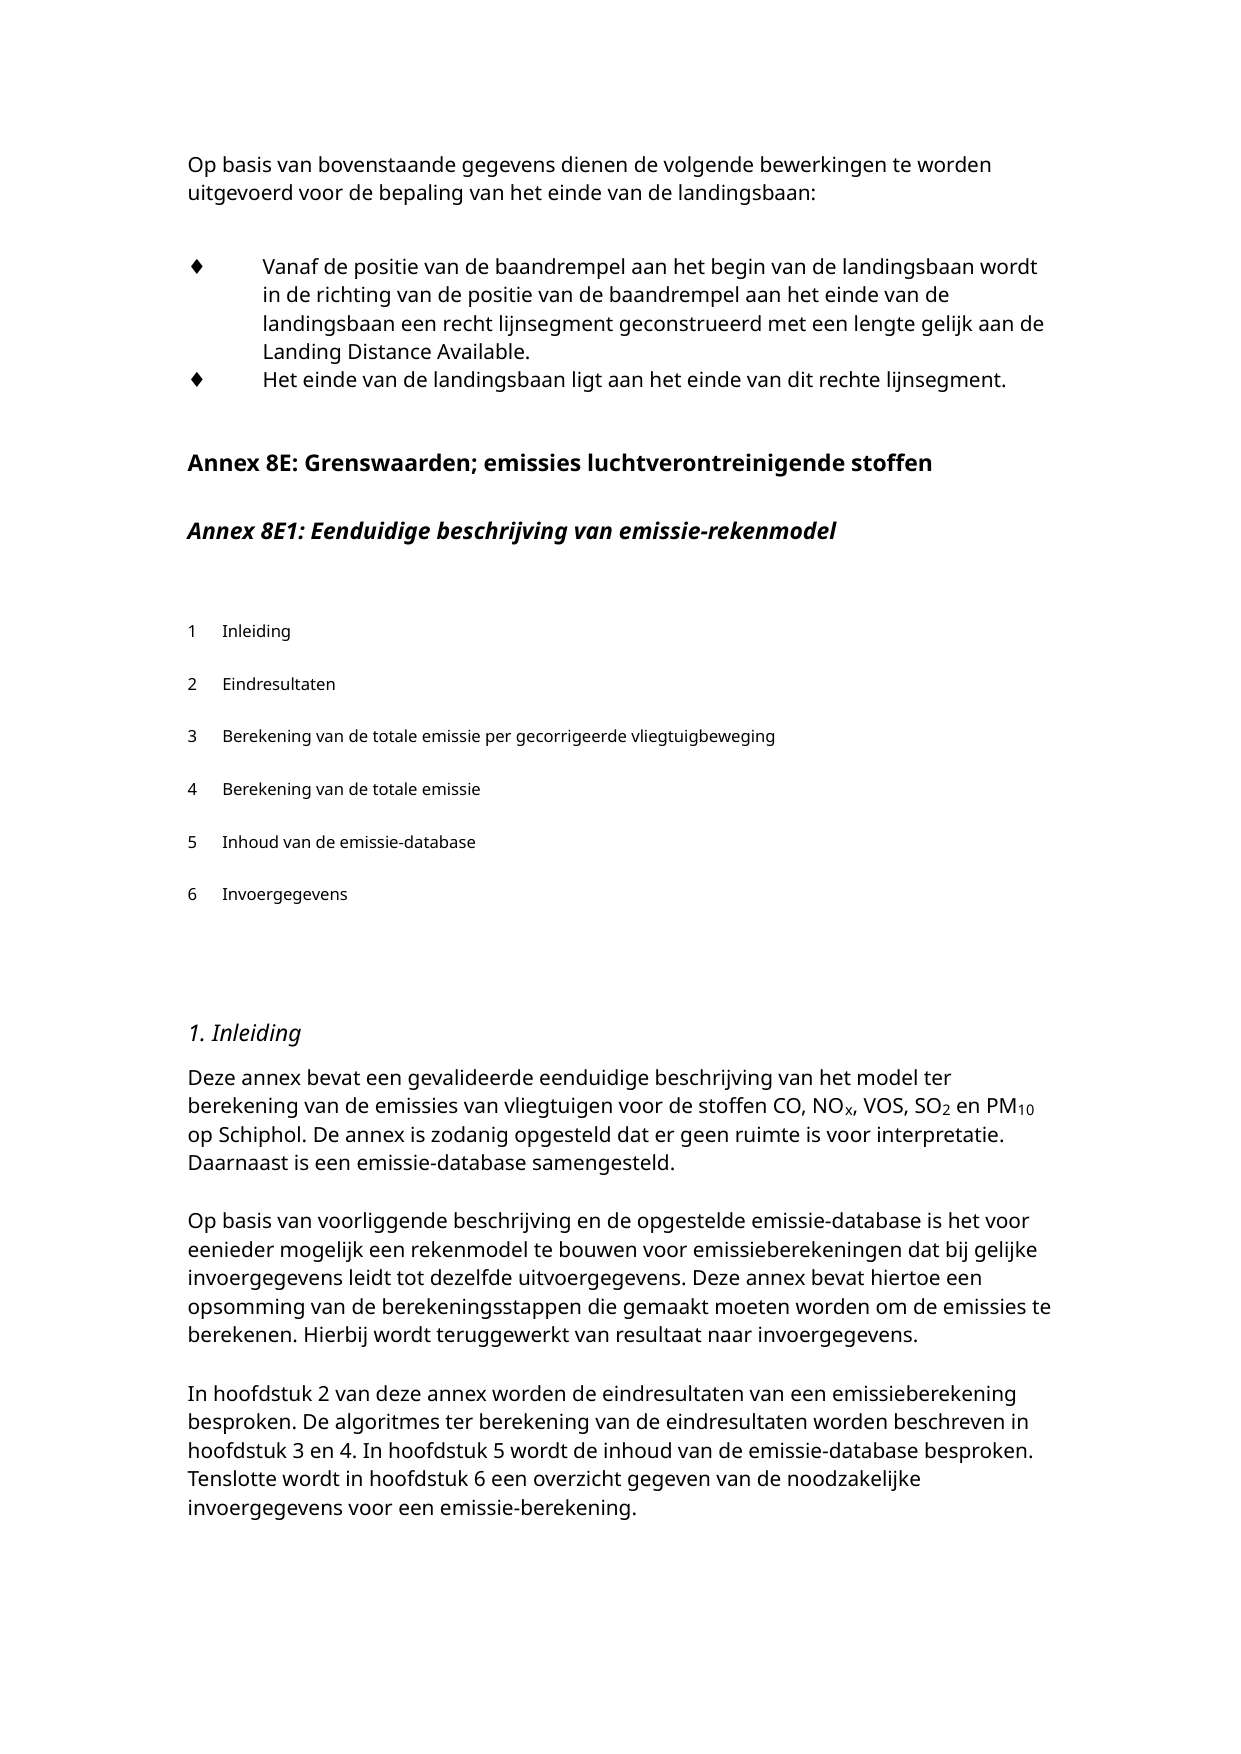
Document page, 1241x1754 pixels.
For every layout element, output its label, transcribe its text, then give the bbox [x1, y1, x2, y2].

table_cell Berekening van de totale emissie per gecorrigeerde vliegtuigbeweging [222, 725, 1053, 778]
table_cell Berekening van de totale emissie [222, 778, 1053, 830]
text Op basis van voorliggende beschrijving en de opgestelde emissie-database is het voor eenieder mogelijk een rekenmodel te bouwen voor emissieberekeningen dat bij gelijke invoergegevens leidt tot dezelfde uitvoergegevens. Deze annex bevat hiertoe een opsomming van de berekeningsstappen die gemaakt moeten worden om de emissies te berekenen. Hierbij wordt teruggewerkt van resultaat naar invoergegevens. [187, 1207, 1053, 1349]
subtitle 1. Inleiding [187, 1017, 1053, 1048]
list Het einde van de landingsbaan ligt aan het einde van dit rechte lijnsegment. [187, 366, 1053, 394]
text In hoofdstuk 2 van deze annex worden de eindresultaten van een emissieberekening besproken. De algoritmes ter berekening van de eindresultaten worden beschreven in hoofdstuk 3 en 4. In hoofdstuk 5 wordt de inhoud van de emissie-database besproken. Tenslotte wordt in hoofdstuk 6 een overzicht gegeven van de noodzakelijke invoergegevens voor een emissie-berekening. [187, 1379, 1053, 1521]
subtitle Annex 8E1: Eenduidige beschrijving van emissie-rekenmodel [187, 515, 1053, 547]
text Op basis van bovenstaande gegevens dienen de volgende bewerkingen te worden uitgevoerd voor de bepaling van het einde van de landingsbaan: [187, 150, 1053, 207]
list Vanaf de positie van de baandrempel aan het begin van de landingsbaan wordt in de richting van de positie van de baandrempel aan het einde van de landingsbaan een recht lijnsegment geconstrueerd met een lengte gelijk aan de Landing Distance Available. [187, 252, 1053, 366]
table_cell Eindresultaten [222, 672, 1053, 725]
text Deze annex bevat een gevalideerde eenduidige beschrijving van het model ter berekening van de emissies van vliegtuigen voor de stoffen CO, NOx, VOS, SO2 en PM10 op Schiphol. De annex is zodanig opgesteld dat er geen ruimte is voor interpretatie. Daarnaast is een emissie-database samengesteld. [187, 1063, 1053, 1177]
table_cell 2 [188, 672, 222, 725]
table_cell 4 [188, 778, 222, 830]
table_header Inleiding [222, 620, 1053, 672]
table_cell Inhoud van de emissie-database [222, 830, 1053, 883]
table_cell 6 [188, 883, 222, 936]
table_cell 3 [188, 725, 222, 778]
table_cell 5 [188, 830, 222, 883]
table_cell Invoergegevens [222, 883, 1053, 936]
table_header 1 [188, 620, 222, 672]
subtitle Annex 8E: Grenswaarden; emissies luchtverontreinigende stoffen [187, 447, 1053, 478]
